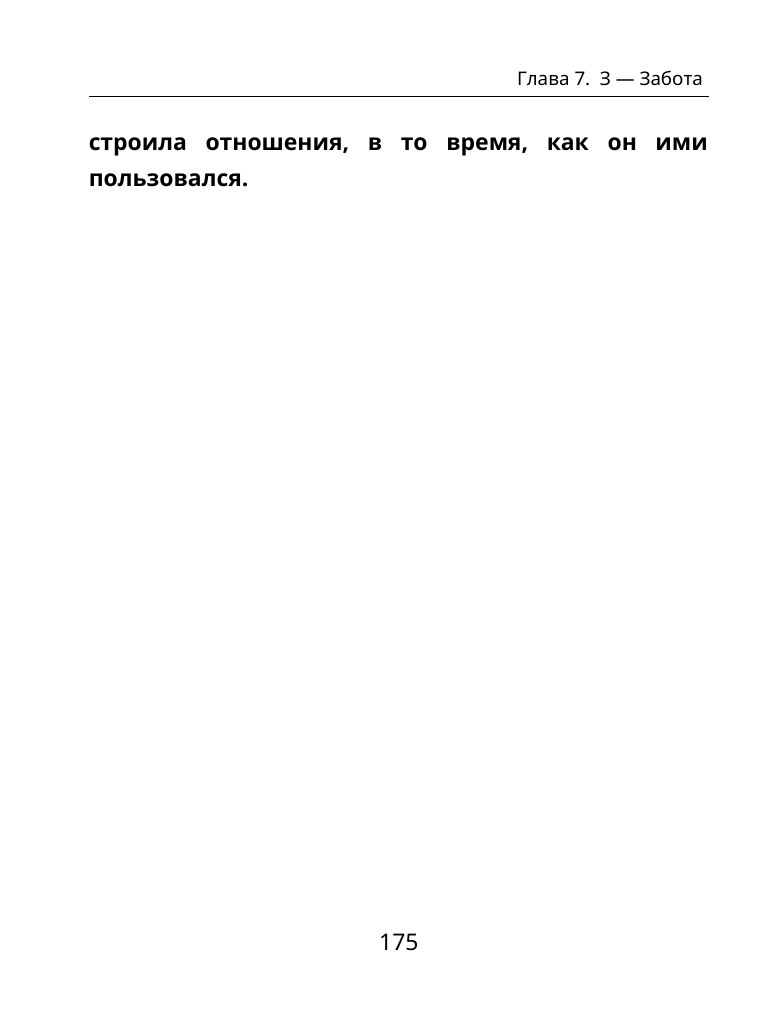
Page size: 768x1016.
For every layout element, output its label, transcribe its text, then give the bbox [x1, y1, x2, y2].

text строила отношения, в то время, как он ими пользовался. [88, 126, 709, 193]
